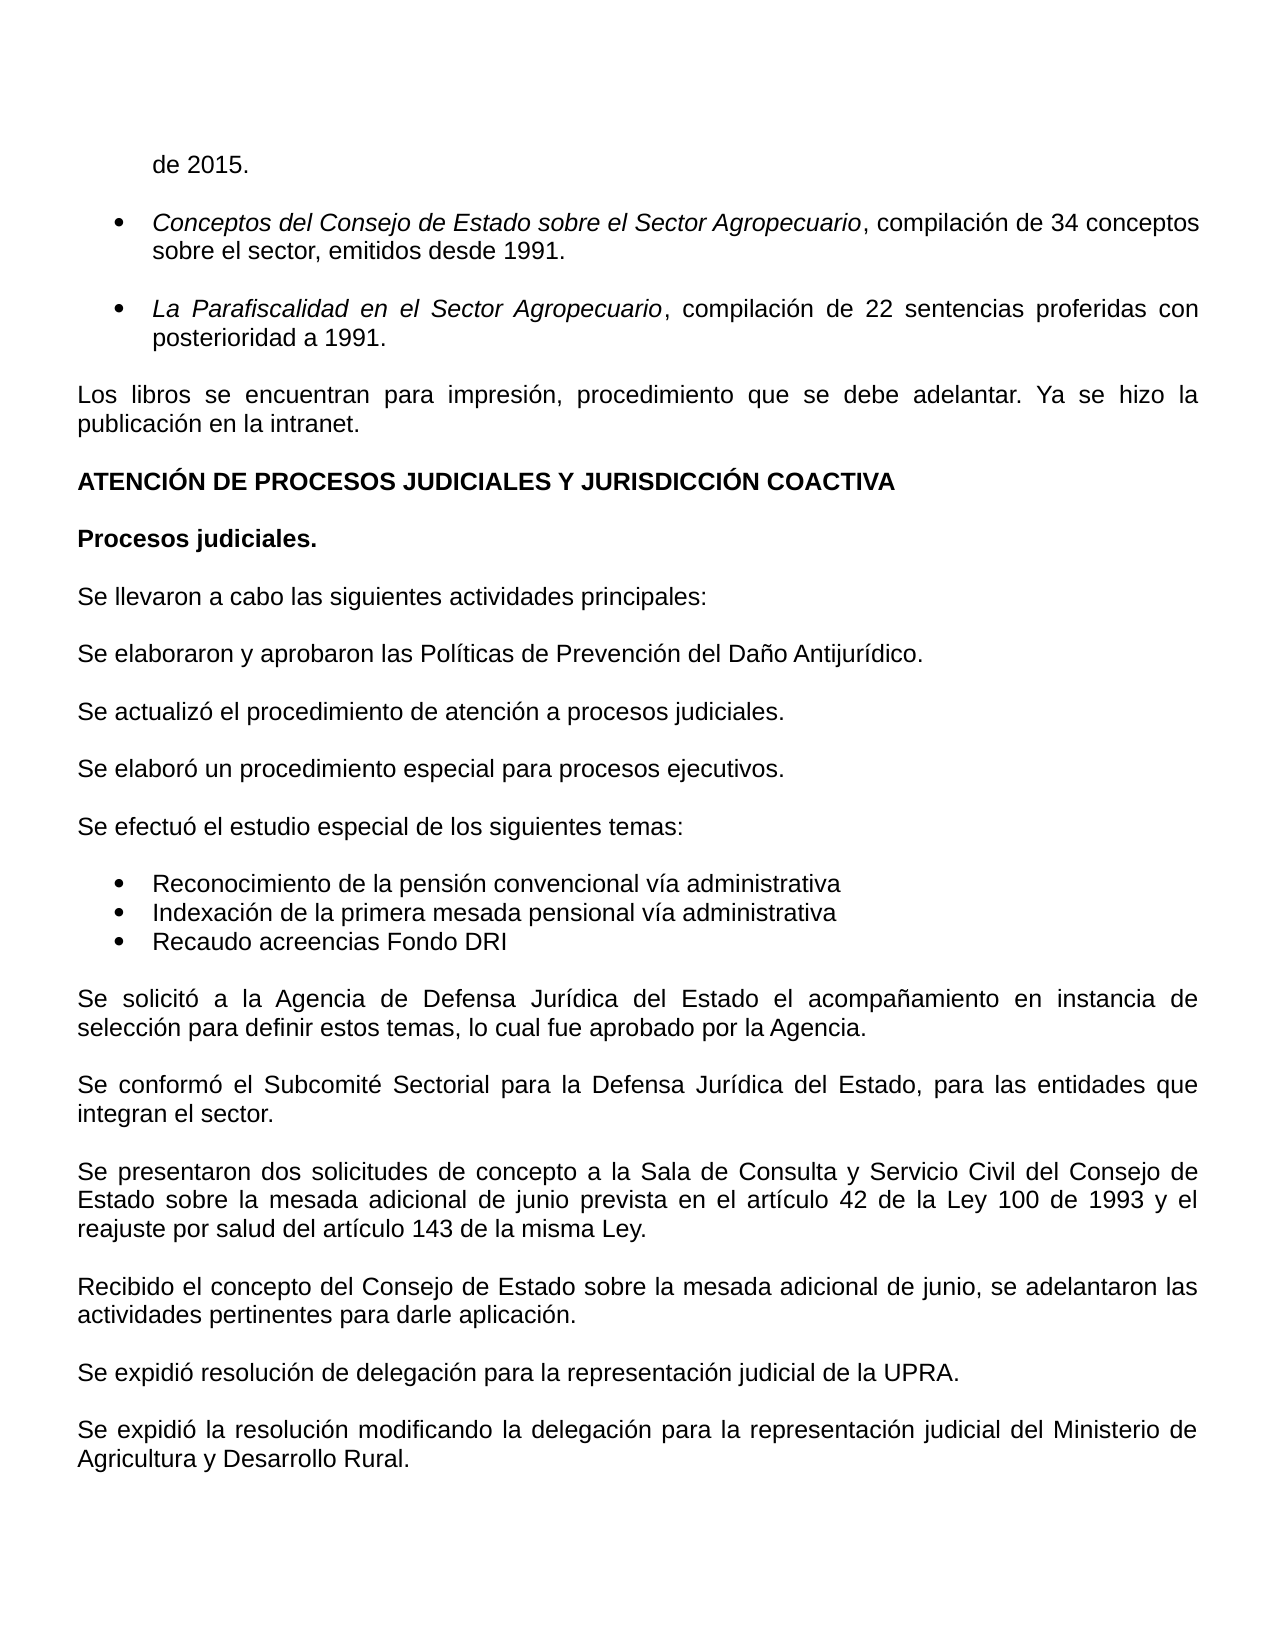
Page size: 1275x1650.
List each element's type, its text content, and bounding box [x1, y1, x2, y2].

list de 2015. [114, 150, 1200, 179]
text Se solicitó a la Agencia de Defensa Jurídica del Estado el acompañamiento en instancia de selección para definir estos temas, lo cual fue aprobado por la Agencia. [77, 984, 1200, 1042]
list Conceptos del Consejo de Estado sobre el Sector Agropecuario, compilación de 34 conceptos sobre el sector, emitidos desde 1991. [114, 207, 1200, 265]
text Se expidió resolución de delegación para la representación judicial de la UPRA. [77, 1358, 1200, 1387]
text Se expidió la resolución modificando la delegación para la representación judicial del Ministerio de Agricultura y Desarrollo Rural. [77, 1416, 1200, 1473]
text Se actualizó el procedimiento de atención a procesos judiciales. [77, 696, 1200, 725]
text Se elaboró un procedimiento especial para procesos ejecutivos. [77, 754, 1200, 783]
list La Parafiscalidad en el Sector Agropecuario, compilación de 22 sentencias proferidas con posterioridad a 1991. [114, 294, 1200, 351]
list Indexación de la primera mesada pensional vía administrativa [114, 898, 1200, 927]
text ATENCIÓN DE PROCESOS JUDICIALES Y JURISDICCIÓN COACTIVA [77, 466, 1200, 495]
text Recibido el concepto del Consejo de Estado sobre la mesada adicional de junio, se adelantaron las actividades pertinentes para darle aplicación. [77, 1272, 1200, 1329]
text Se conformó el Subcomité Sectorial para la Defensa Jurídica del Estado, para las entidades que integran el sector. [77, 1071, 1200, 1128]
text Se efectuó el estudio especial de los siguientes temas: [77, 811, 1200, 840]
text Procesos judiciales. [77, 524, 1200, 553]
text Los libros se encuentran para impresión, procedimiento que se debe adelantar. Ya se hizo la publicación en la intranet. [77, 380, 1200, 438]
list Recaudo acreencias Fondo DRI [114, 927, 1200, 956]
text Se elaboraron y aprobaron las Políticas de Prevención del Daño Antijurídico. [77, 639, 1200, 668]
text Se presentaron dos solicitudes de concepto a la Sala de Consulta y Servicio Civil del Consejo de Estado sobre la mesada adicional de junio prevista en el artículo 42 de la Ley 100 de 1993 y el reajuste por salud del artículo 143 de la misma Ley. [77, 1157, 1200, 1243]
text Se llevaron a cabo las siguientes actividades principales: [77, 581, 1200, 610]
list Reconocimiento de la pensión convencional vía administrativa [114, 869, 1200, 898]
